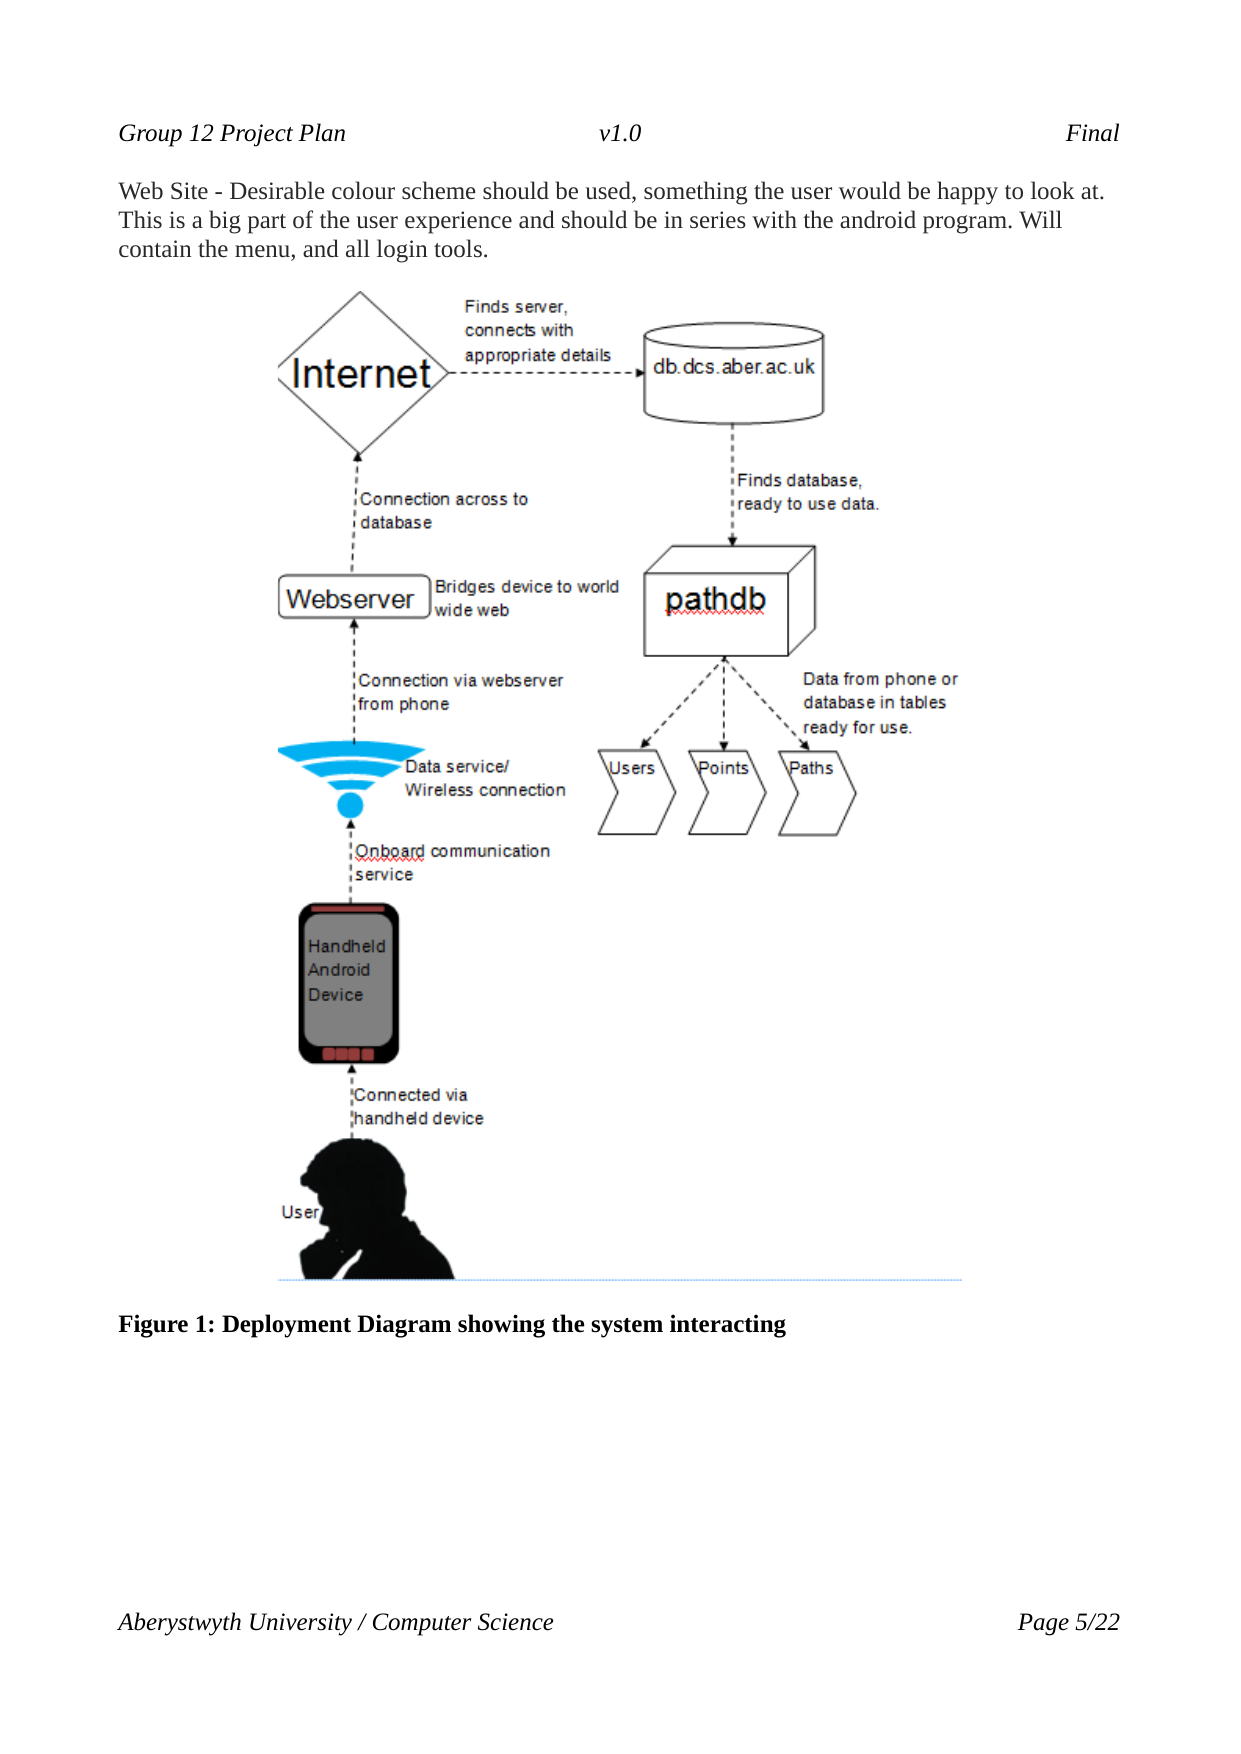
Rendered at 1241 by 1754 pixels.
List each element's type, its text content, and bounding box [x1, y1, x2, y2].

list Web Site - Desirable colour scheme should be used, something the user would be happy to look at. This is a big part of the user experience and should be in series with the android program. Will contain the menu, and all login tools. [118, 176, 1122, 263]
list Figure 1: Deployment Diagram showing the system interacting [118, 1309, 1122, 1338]
picture [277, 291, 963, 1281]
